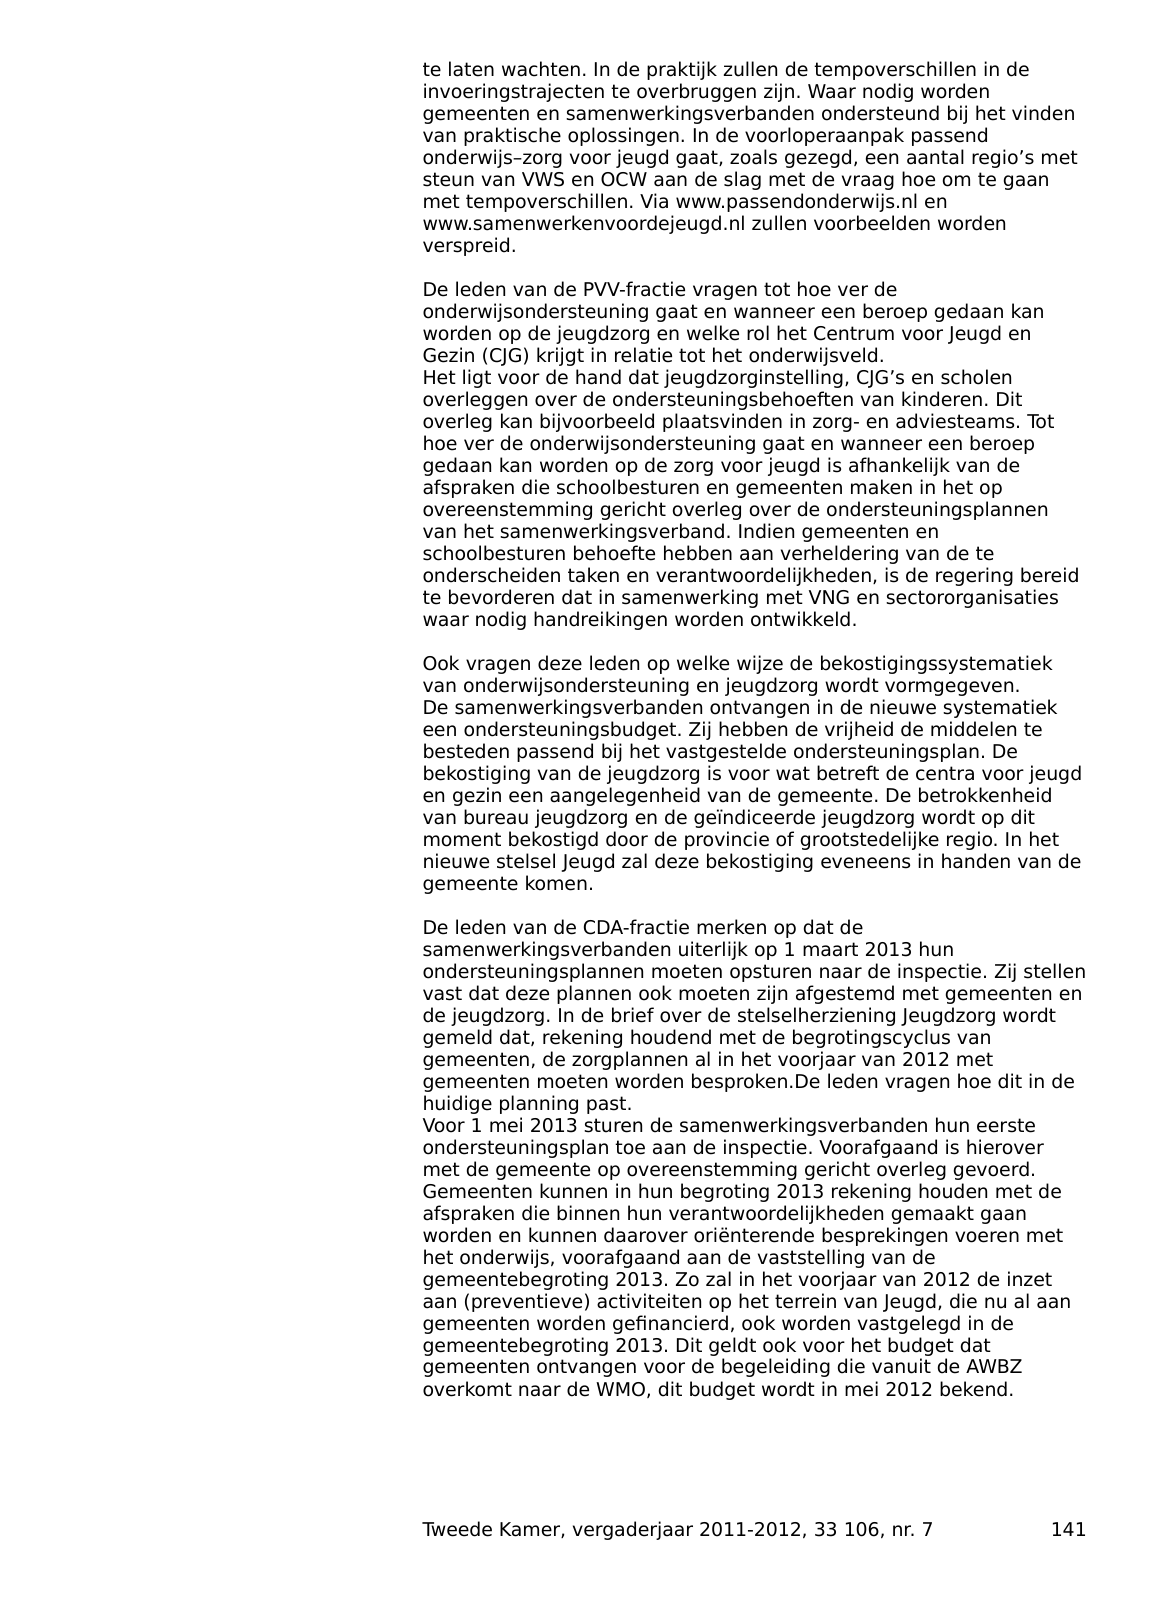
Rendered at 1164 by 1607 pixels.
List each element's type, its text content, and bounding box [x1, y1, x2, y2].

text De leden van de PVV-fractie vragen tot hoe ver de onderwijsondersteuning gaat en wanneer een beroep gedaan kan worden op de jeugdzorg en welke rol het Centrum voor Jeugd en Gezin (CJG) krijgt in relatie tot het onderwijsveld. [422, 279, 1087, 367]
text De leden van de CDA-fractie merken op dat de samenwerkingsverbanden uiterlijk op 1 maart 2013 hun ondersteuningsplannen moeten opsturen naar de inspectie. Zij stellen vast dat deze plannen ook moeten zijn afgestemd met gemeenten en de jeugdzorg. In de brief over de stelselherziening Jeugdzorg wordt gemeld dat, rekening houdend met de begrotingscyclus van gemeenten, de zorgplannen al in het voorjaar van 2012 met gemeenten moeten worden besproken.De leden vragen hoe dit in de huidige planning past. [422, 917, 1087, 1115]
text Ook vragen deze leden op welke wijze de bekostigingssystematiek van onderwijsondersteuning en jeugdzorg wordt vormgegeven. [422, 653, 1087, 697]
text De samenwerkingsverbanden ontvangen in de nieuwe systematiek een ondersteuningsbudget. Zij hebben de vrijheid de middelen te besteden passend bij het vastgestelde ondersteuningsplan. De bekostiging van de jeugdzorg is voor wat betreft de centra voor jeugd en gezin een aangelegenheid van de gemeente. De betrokkenheid van bureau jeugdzorg en de geïndiceerde jeugdzorg wordt op dit moment bekostigd door de provincie of grootstedelijke regio. In het nieuwe stelsel Jeugd zal deze bekostiging eveneens in handen van de gemeente komen. [422, 697, 1087, 895]
text te laten wachten. In de praktijk zullen de tempoverschillen in de invoeringstrajecten te overbruggen zijn. Waar nodig worden gemeenten en samenwerkingsverbanden ondersteund bij het vinden van praktische oplossingen. In de voorloperaanpak passend onderwijs–zorg voor jeugd gaat, zoals gezegd, een aantal regio’s met steun van VWS en OCW aan de slag met de vraag hoe om te gaan met tempoverschillen. Via www.passendonderwijs.nl en www.samenwerkenvoordejeugd.nl zullen voorbeelden worden verspreid. [422, 59, 1087, 257]
text Het ligt voor de hand dat jeugdzorginstelling, CJG’s en scholen overleggen over de ondersteuningsbehoeften van kinderen. Dit overleg kan bijvoorbeeld plaatsvinden in zorg- en adviesteams. Tot hoe ver de onderwijsondersteuning gaat en wanneer een beroep gedaan kan worden op de zorg voor jeugd is afhankelijk van de afspraken die schoolbesturen en gemeenten maken in het op overeenstemming gericht overleg over de ondersteuningsplannen van het samenwerkingsverband. Indien gemeenten en schoolbesturen behoefte hebben aan verheldering van de te onderscheiden taken en verantwoordelijkheden, is de regering bereid te bevorderen dat in samenwerking met VNG en sectororganisaties waar nodig handreikingen worden ontwikkeld. [422, 367, 1087, 631]
text Voor 1 mei 2013 sturen de samenwerkingsverbanden hun eerste ondersteuningsplan toe aan de inspectie. Voorafgaand is hierover met de gemeente op overeenstemming gericht overleg gevoerd. Gemeenten kunnen in hun begroting 2013 rekening houden met de afspraken die binnen hun verantwoordelijkheden gemaakt gaan worden en kunnen daarover oriënterende besprekingen voeren met het onderwijs, voorafgaand aan de vaststelling van de gemeentebegroting 2013. Zo zal in het voorjaar van 2012 de inzet aan (preventieve) activiteiten op het terrein van Jeugd, die nu al aan gemeenten worden gefinancierd, ook worden vastgelegd in de gemeentebegroting 2013. Dit geldt ook voor het budget dat gemeenten ontvangen voor de begeleiding die vanuit de AWBZ overkomt naar de WMO, dit budget wordt in mei 2012 bekend. [422, 1115, 1087, 1400]
